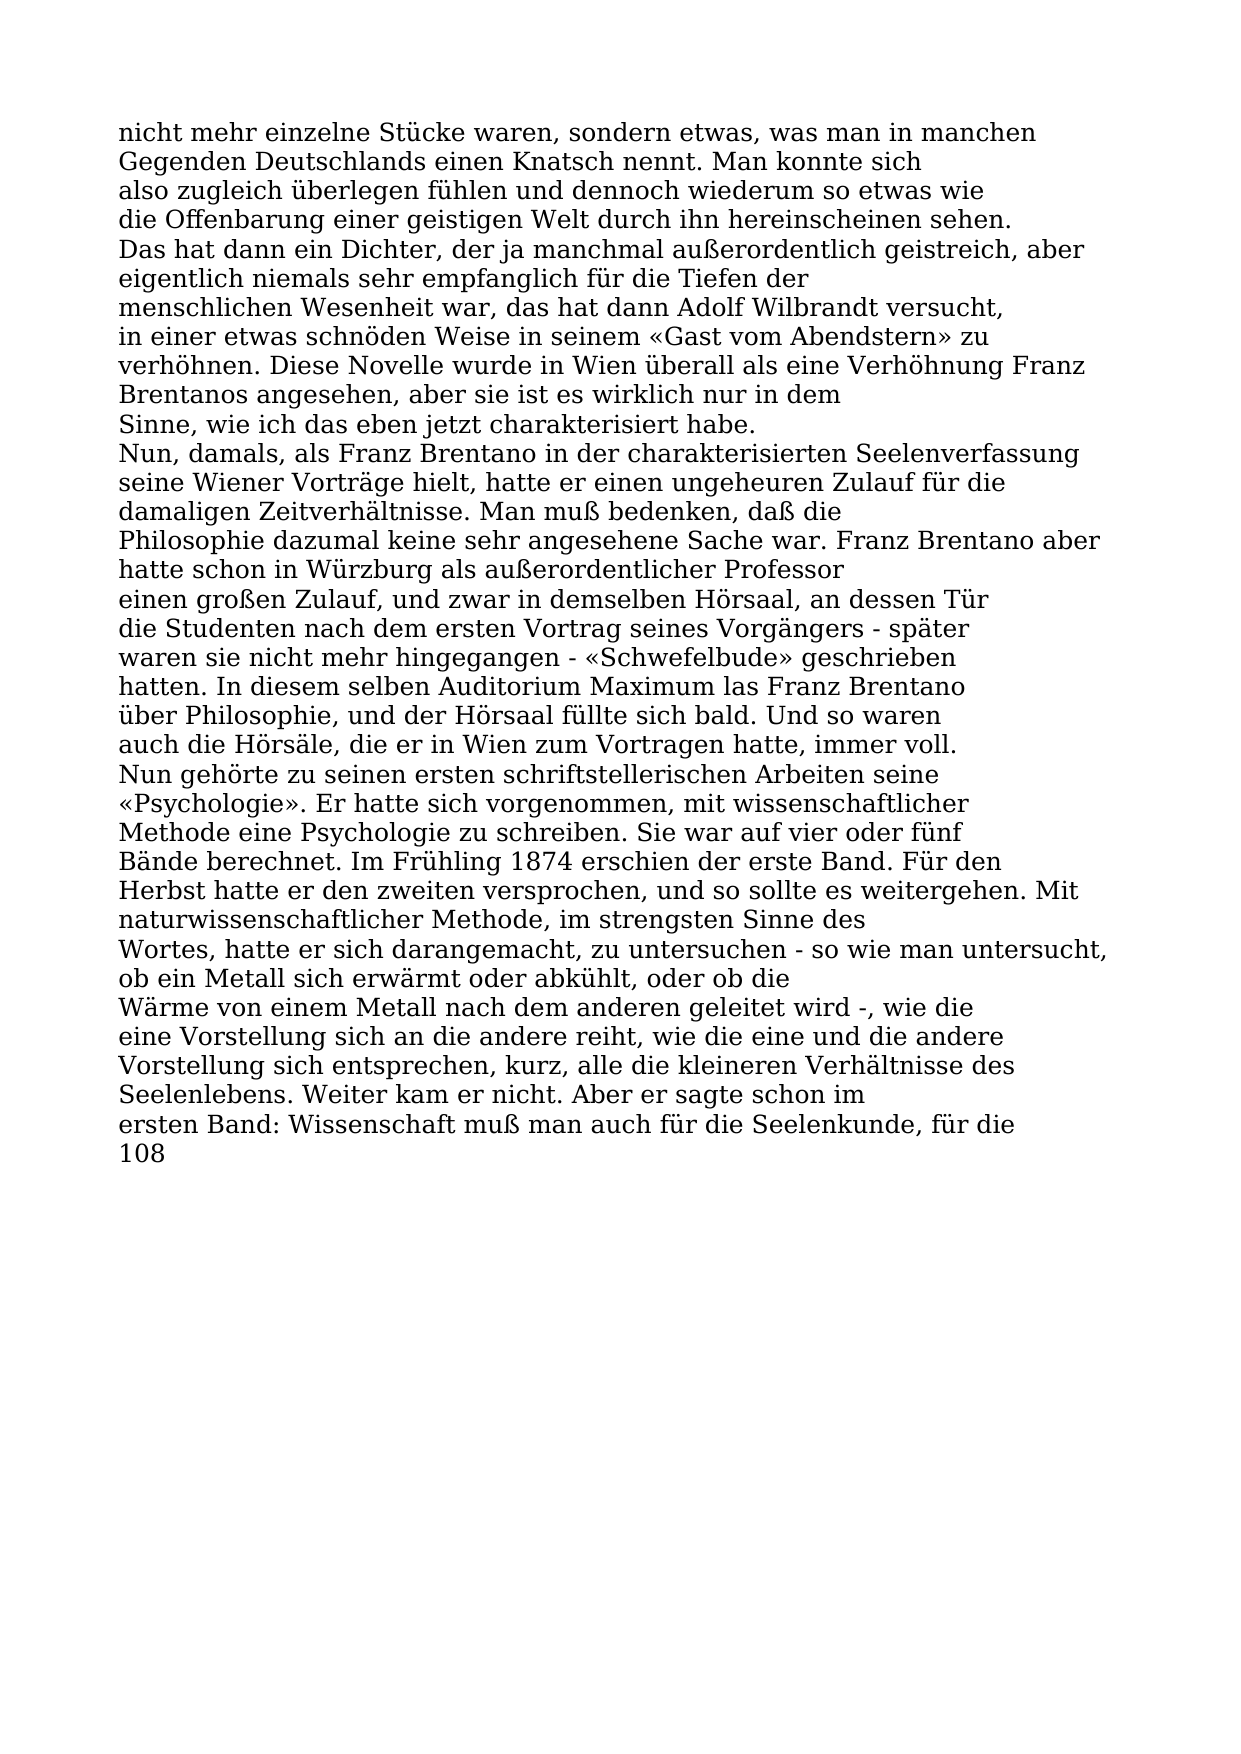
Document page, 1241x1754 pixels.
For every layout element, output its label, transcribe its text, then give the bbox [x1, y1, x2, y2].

text Philosophie dazumal keine sehr angesehene Sache war. Franz Brentano aber hatte schon in Würzburg als außerordentlicher Professor [118, 526, 1122, 585]
text Sinne, wie ich das eben jetzt charakterisiert habe. [118, 410, 1122, 439]
text waren sie nicht mehr hingegangen - «Schwefelbude» geschrieben [118, 643, 1122, 672]
text Nun gehörte zu seinen ersten schriftstellerischen Arbeiten seine [118, 760, 1122, 789]
text Bände berechnet. Im Frühling 1874 erschien der erste Band. Für den [118, 847, 1122, 876]
text die Studenten nach dem ersten Vortrag seines Vorgängers - später [118, 614, 1122, 643]
text «Psychologie». Er hatte sich vorgenommen, mit wissenschaftlicher [118, 789, 1122, 818]
text Das hat dann ein Dichter, der ja manchmal außerordentlich geistreich, aber eigentlich niemals sehr empfanglich für die Tiefen der [118, 235, 1122, 293]
text auch die Hörsäle, die er in Wien zum Vortragen hatte, immer voll. [118, 731, 1122, 760]
text 108 [118, 1139, 1122, 1168]
text Nun, damals, als Franz Brentano in der charakterisierten Seelenverfassung seine Wiener Vorträge hielt, hatte er einen ungeheuren Zulauf für die damaligen Zeitverhältnisse. Man muß bedenken, daß die [118, 439, 1122, 526]
text eine Vorstellung sich an die andere reiht, wie die eine und die andere Vorstellung sich entsprechen, kurz, alle die kleineren Verhältnisse des Seelenlebens. Weiter kam er nicht. Aber er sagte schon im [118, 1022, 1122, 1110]
text nicht mehr einzelne Stücke waren, sondern etwas, was man in manchen Gegenden Deutschlands einen Knatsch nennt. Man konnte sich [118, 118, 1122, 176]
text Wortes, hatte er sich darangemacht, zu untersuchen - so wie man untersucht, ob ein Metall sich erwärmt oder abkühlt, oder ob die [118, 935, 1122, 993]
text einen großen Zulauf, und zwar in demselben Hörsaal, an dessen Tür [118, 585, 1122, 614]
text in einer etwas schnöden Weise in seinem «Gast vom Abendstern» zu [118, 322, 1122, 351]
text Methode eine Psychologie zu schreiben. Sie war auf vier oder fünf [118, 818, 1122, 847]
text hatten. In diesem selben Auditorium Maximum las Franz Brentano [118, 672, 1122, 701]
text ersten Band: Wissenschaft muß man auch für die Seelenkunde, für die [118, 1110, 1122, 1139]
text Wärme von einem Metall nach dem anderen geleitet wird -, wie die [118, 993, 1122, 1022]
text über Philosophie, und der Hörsaal füllte sich bald. Und so waren [118, 701, 1122, 731]
text verhöhnen. Diese Novelle wurde in Wien überall als eine Verhöhnung Franz Brentanos angesehen, aber sie ist es wirklich nur in dem [118, 351, 1122, 410]
text also zugleich überlegen fühlen und dennoch wiederum so etwas wie [118, 176, 1122, 206]
text Herbst hatte er den zweiten versprochen, und so sollte es weitergehen. Mit naturwissenschaftlicher Methode, im strengsten Sinne des [118, 876, 1122, 935]
text die Offenbarung einer geistigen Welt durch ihn hereinscheinen sehen. [118, 206, 1122, 235]
text menschlichen Wesenheit war, das hat dann Adolf Wilbrandt versucht, [118, 293, 1122, 322]
